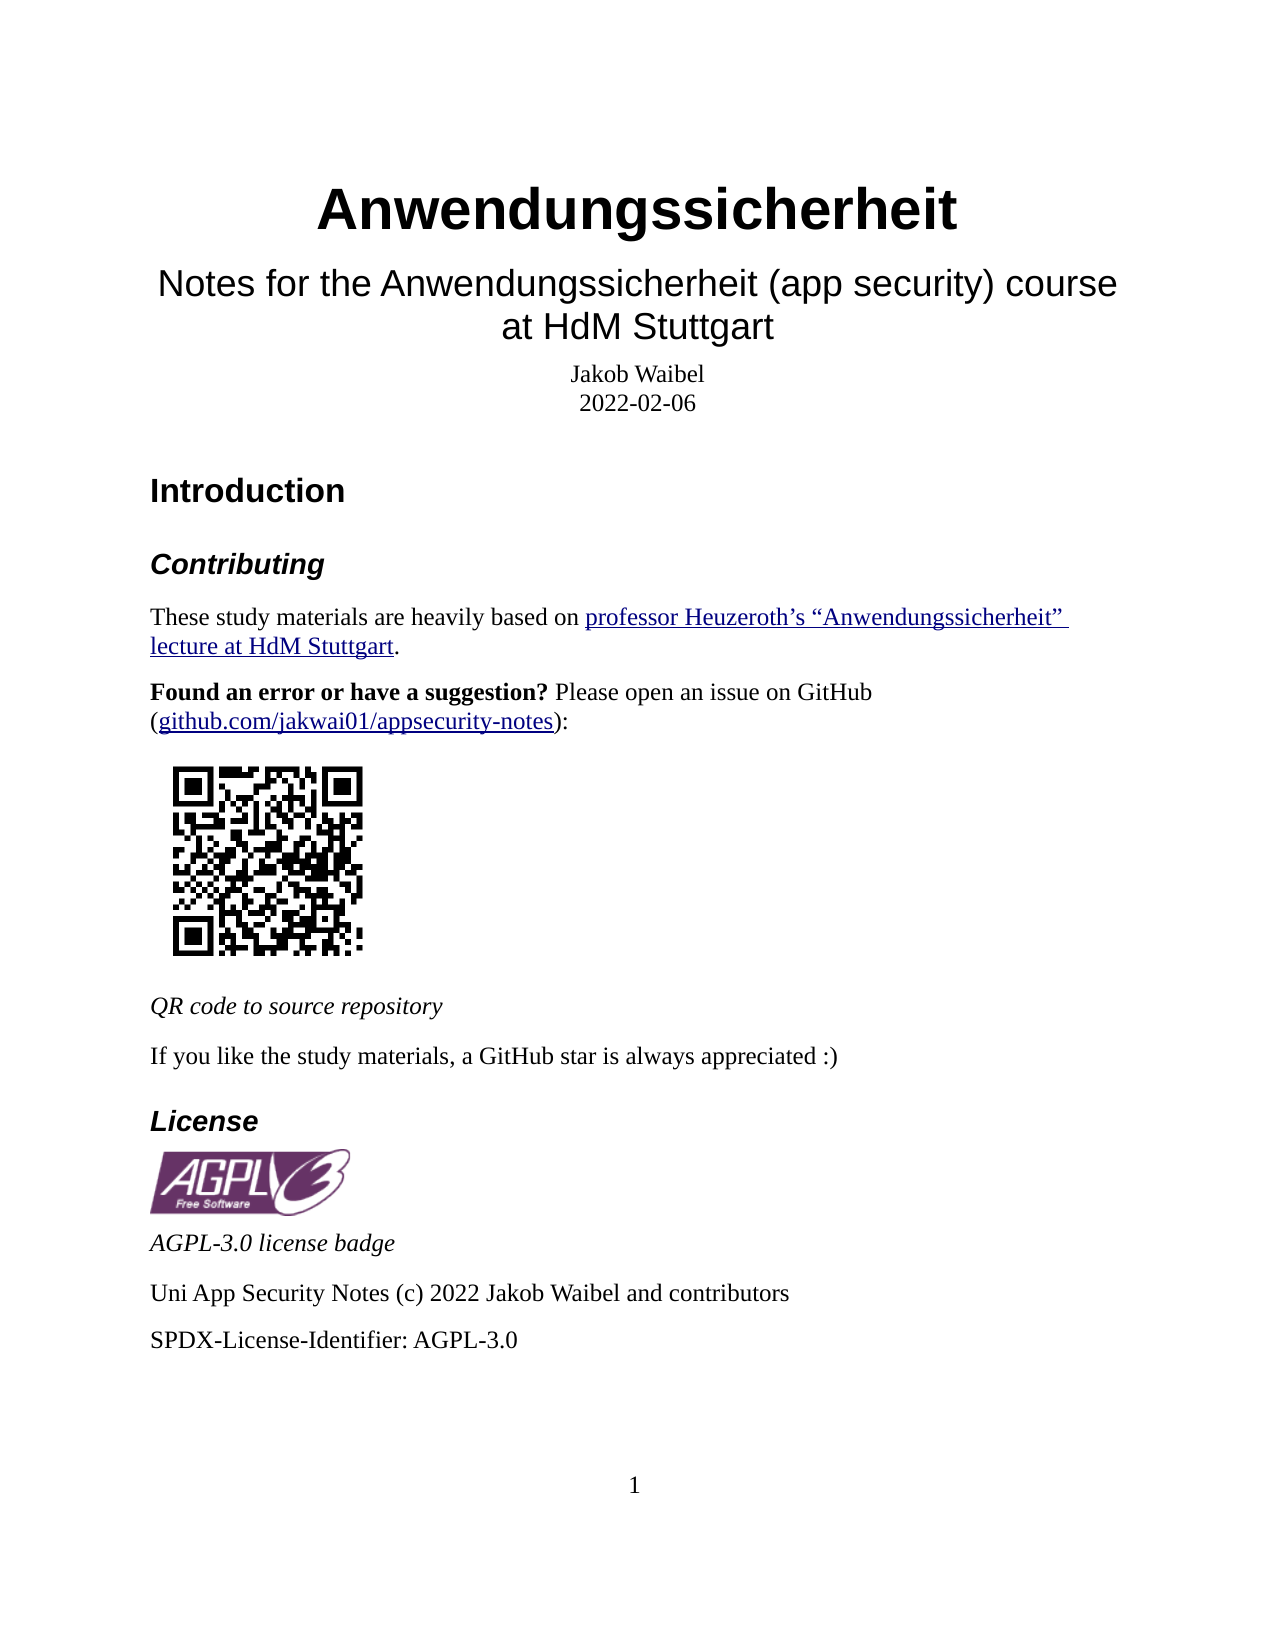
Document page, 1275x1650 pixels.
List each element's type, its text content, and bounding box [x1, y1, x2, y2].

text Uni App Security Notes (c) 2022 Jakob Waibel and contributors [150, 1278, 1125, 1307]
text QR code to source repository [150, 991, 1125, 1019]
title Anwendungssicherheit [150, 175, 1125, 242]
text SPDX-License-Identifier: AGPL-3.0 [150, 1325, 1125, 1354]
subtitle Notes for the Anwendungssicherheit (app security) course at HdM Stuttgart [150, 261, 1125, 347]
subtitle Introduction [150, 471, 1125, 509]
text AGPL-3.0 license badge [150, 1228, 1125, 1257]
subtitle Contributing [150, 547, 1125, 581]
text Jakob Waibel [150, 359, 1125, 388]
picture [150, 743, 385, 979]
subtitle License [150, 1104, 1125, 1137]
picture [150, 1149, 350, 1216]
text These study materials are heavily based on professor Heuzeroth’s “Anwendungssicherheit” lecture at HdM Stuttgart. [150, 602, 1125, 659]
text Found an error or have a suggestion? Please open an issue on GitHub (github.com/jakwai01/appsecurity-notes): [150, 677, 1125, 735]
text 2022-02-06 [150, 388, 1125, 417]
text If you like the study materials, a GitHub star is always appreciated :) [150, 1041, 1125, 1070]
